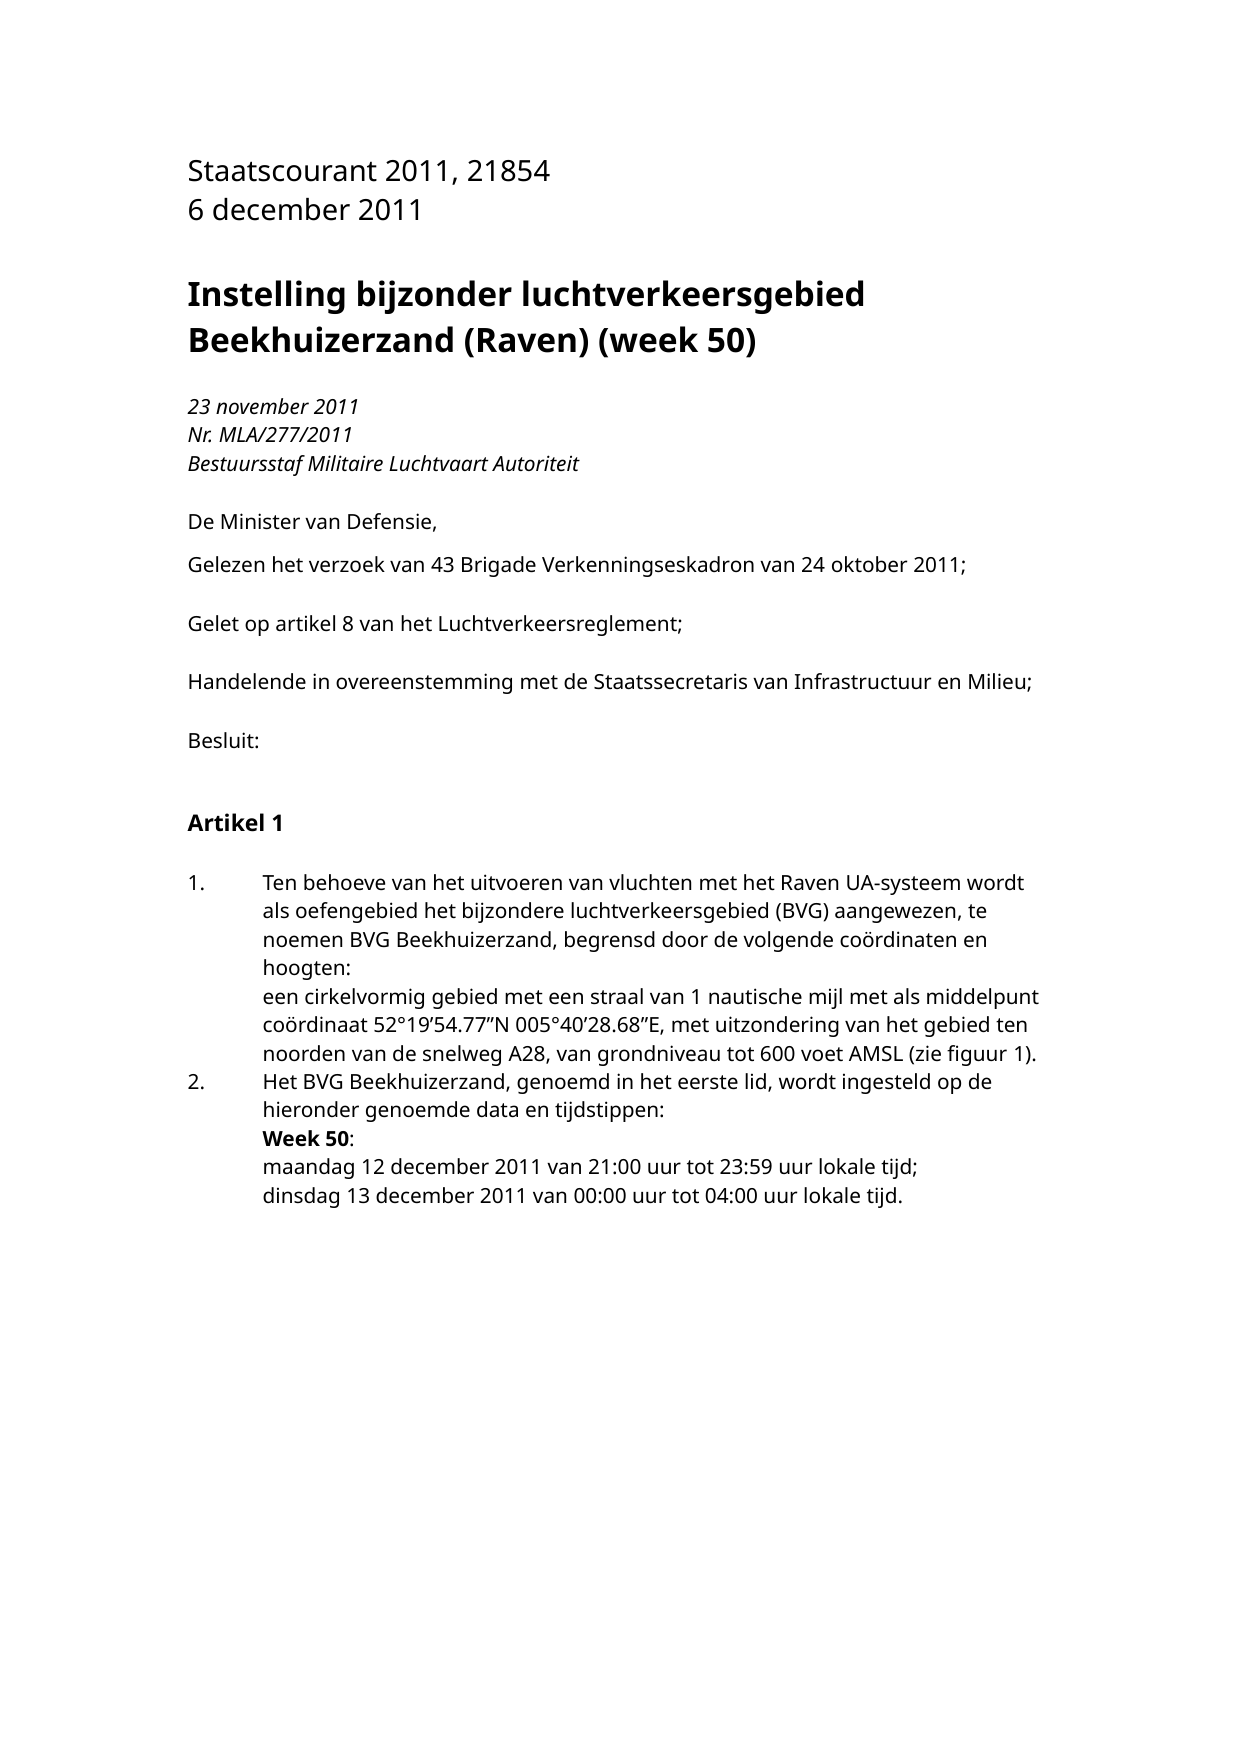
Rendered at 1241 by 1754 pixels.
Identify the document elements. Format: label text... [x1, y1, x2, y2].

text De Minister van Defensie, [187, 507, 1053, 536]
list Het BVG Beekhuizerzand, genoemd in het eerste lid, wordt ingesteld op de hieronder genoemde data en tijdstippen: [187, 1067, 1053, 1124]
list maandag 12 december 2011 van 21:00 uur tot 23:59 uur lokale tijd; [187, 1152, 1053, 1181]
subtitle Instelling bijzonder luchtverkeersgebied Beekhuizerzand (Raven) (week 50) [187, 271, 1053, 362]
list Week 50: [187, 1124, 1053, 1152]
list een cirkelvormig gebied met een straal van 1 nautische mijl met als middelpunt coördinaat 52°19’54.77”N 005°40’28.68”E, met uitzondering van het gebied ten noorden van de snelweg A28, van grondniveau tot 600 voet AMSL (zie figuur 1). [187, 982, 1053, 1067]
text 6 december 2011 [187, 190, 1053, 229]
text Nr. MLA/277/2011 [187, 420, 1053, 449]
text Bestuursstaf Militaire Luchtvaart Autoriteit [187, 449, 1053, 477]
text Staatscourant 2011, 21854 [187, 150, 1053, 190]
text 23 november 2011 [187, 392, 1053, 420]
text Gelezen het verzoek van 43 Brigade Verkenningseskadron van 24 oktober 2011; [187, 551, 1053, 579]
text Gelet op artikel 8 van het Luchtverkeersreglement; [187, 609, 1053, 637]
list Ten behoeve van het uitvoeren van vluchten met het Raven UA-systeem wordt als oefengebied het bijzondere luchtverkeersgebied (BVG) aangewezen, te noemen BVG Beekhuizerzand, begrensd door de volgende coördinaten en hoogten: [187, 868, 1053, 982]
text Handelende in overeenstemming met de Staatssecretaris van Infrastructuur en Milieu; [187, 667, 1053, 696]
text Besluit: [187, 726, 1053, 754]
subtitle Artikel 1 [187, 807, 1053, 838]
list dinsdag 13 december 2011 van 00:00 uur tot 04:00 uur lokale tijd. [187, 1181, 1053, 1209]
